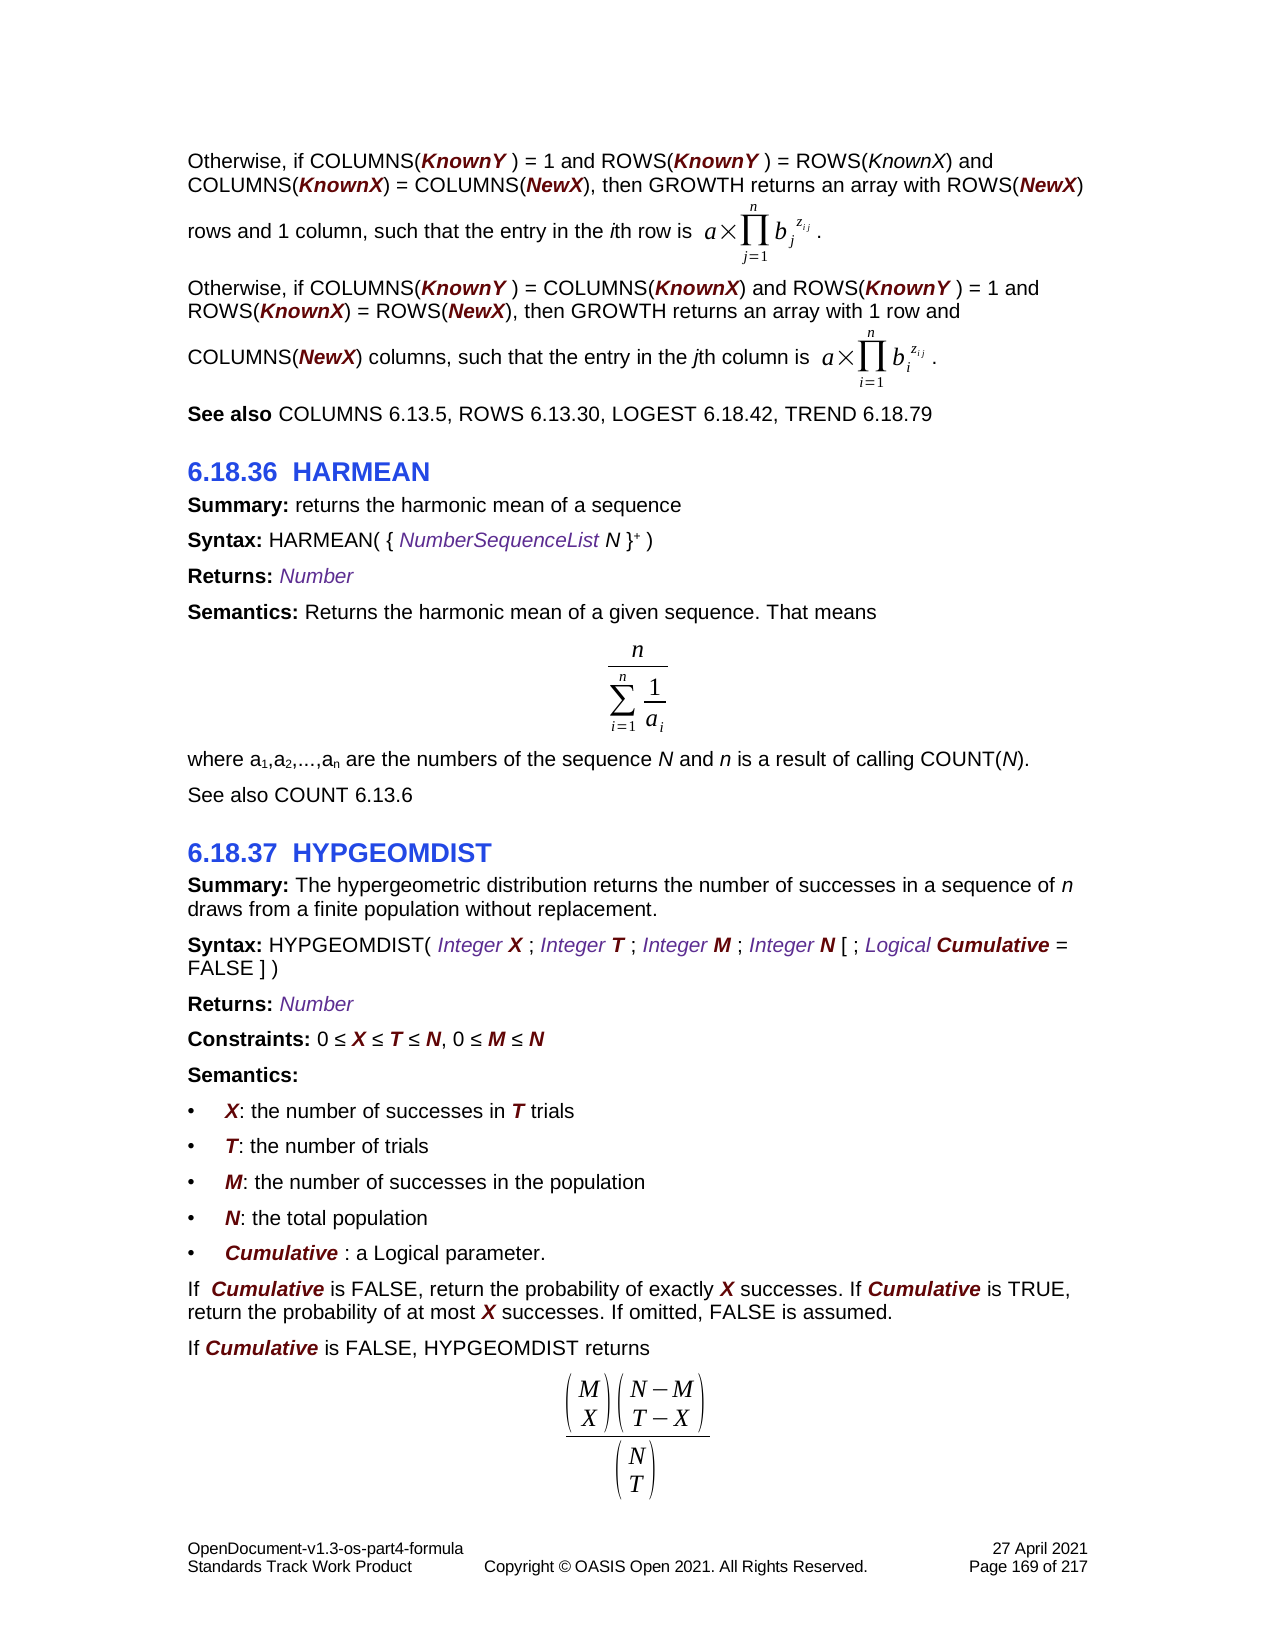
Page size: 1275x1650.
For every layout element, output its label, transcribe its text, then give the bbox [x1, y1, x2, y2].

text Syntax: HYPGEOMDIST( Integer X ; Integer T ; Integer M ; Integer N [ ; Logical Cumulative = FALSE ] ) [187, 933, 1088, 980]
text Semantics: [187, 1063, 1088, 1087]
text where a1,a2,...,an are the numbers of the sequence N and n is a result of calling COUNT(N). [187, 748, 1088, 771]
text Syntax: HARMEAN( { NumberSequenceList N }+ ) [187, 529, 1088, 552]
list T: the number of trials [187, 1135, 1088, 1158]
text Returns: Number [187, 992, 1088, 1016]
text Summary: returns the harmonic mean of a sequence [187, 493, 1088, 517]
subtitle HYPGEOMDIST [187, 838, 1088, 868]
list Cumulative : a Logical parameter. [187, 1242, 1088, 1265]
list M: the number of successes in the population [187, 1170, 1088, 1194]
subtitle HARMEAN [187, 457, 1088, 487]
text If Cumulative is FALSE, HYPGEOMDIST returns [187, 1336, 1088, 1360]
text Constraints: 0 ≤ X ≤ T ≤ N, 0 ≤ M ≤ N [187, 1028, 1088, 1051]
text Otherwise, if COLUMNS(KnownY ) = 1 and ROWS(KnownY ) = ROWS(KnownX) and COLUMNS(KnownX) = COLUMNS(NewX), then GROWTH returns an array with ROWS(NewX) rows and 1 column, such that the entry in the ith row is . [187, 150, 1088, 264]
text See also COLUMNS 6.13.5, ROWS 6.13.30, LOGEST 6.18.42, TREND 6.18.79 [187, 403, 1088, 426]
list X: the number of successes in T trials [187, 1099, 1088, 1123]
text Returns: Number [187, 564, 1088, 588]
text If Cumulative is FALSE, return the probability of exactly X successes. If Cumulative is TRUE, return the probability of at most X successes. If omitted, FALSE is assumed. [187, 1277, 1088, 1324]
text See also COUNT 6.13.6 [187, 783, 1088, 807]
list N: the total population [187, 1206, 1088, 1229]
text Summary: The hypergeometric distribution returns the number of successes in a sequence of n draws from a finite population without replacement. [187, 874, 1088, 921]
text Semantics: Returns the harmonic mean of a given sequence. That means [187, 600, 1088, 624]
text Otherwise, if COLUMNS(KnownY ) = COLUMNS(KnownX) and ROWS(KnownY ) = 1 and ROWS(KnownX) = ROWS(NewX), then GROWTH returns an array with 1 row and COLUMNS(NewX) columns, such that the entry in the jth column is . [187, 276, 1088, 391]
